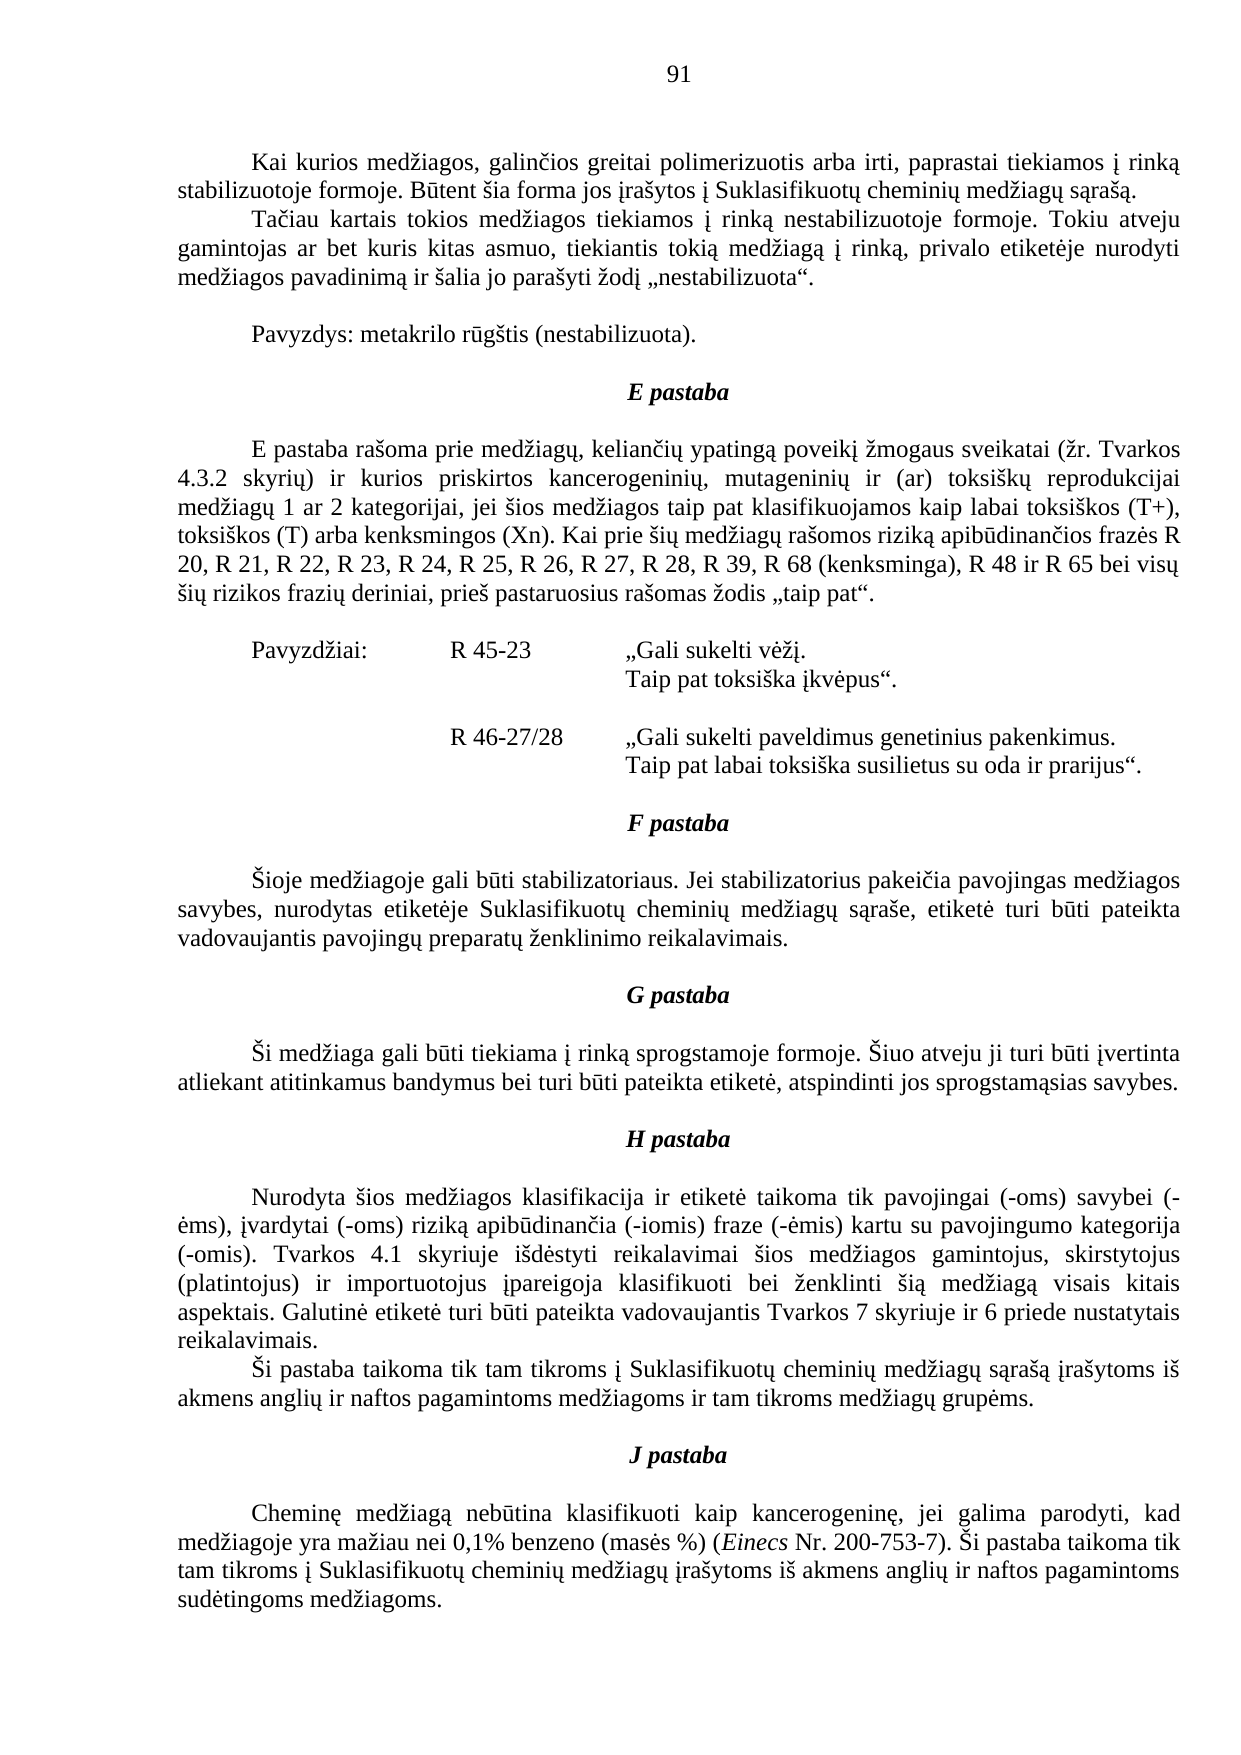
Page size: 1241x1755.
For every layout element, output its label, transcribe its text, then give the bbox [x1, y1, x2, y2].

text Taip pat labai toksiška susilietus su oda ir prarijus“. [177, 751, 1181, 779]
text Ši pastaba taikoma tik tam tikroms į Suklasifikuotų cheminių medžiagų sąrašą įrašytoms iš akmens anglių ir naftos pagamintoms medžiagoms ir tam tikroms medžiagų grupėms. [177, 1354, 1181, 1412]
text E pastaba rašoma prie medžiagų, keliančių ypatingą poveikį žmogaus sveikatai (žr. Tvarkos 4.3.2 skyrių) ir kurios priskirtos kancerogeninių, mutageninių ir (ar) toksiškų reprodukcijai medžiagų 1 ar 2 kategorijai, jei šios medžiagos taip pat klasifikuojamos kaip labai toksiškos (T+), toksiškos (T) arba kenksmingos (Xn). Kai prie šių medžiagų rašomos riziką apibūdinančios frazės R 20, R 21, R 22, R 23, R 24, R 25, R 26, R 27, R 28, R 39, R 68 (kenksminga), R 48 ir R 65 bei visų šių rizikos frazių deriniai, prieš pastaruosius rašomas žodis „taip pat“. [177, 434, 1181, 607]
text Tačiau kartais tokios medžiagos tiekiamos į rinką nestabilizuotoje formoje. Tokiu atveju gamintojas ar bet kuris kitas asmuo, tiekiantis tokią medžiagą į rinką, privalo etiketėje nurodyti medžiagos pavadinimą ir šalia jo parašyti žodį „nestabilizuota“. [177, 204, 1181, 291]
text Cheminę medžiagą nebūtina klasifikuoti kaip kancerogeninę, jei galima parodyti, kad medžiagoje yra mažiau nei 0,1% benzeno (masės %) (Einecs Nr. 200-753-7). Ši pastaba taikoma tik tam tikroms į Suklasifikuotų cheminių medžiagų įrašytoms iš akmens anglių ir naftos pagamintoms sudėtingoms medžiagoms. [177, 1498, 1181, 1613]
text H pastaba [177, 1124, 1181, 1153]
text Pavyzdys: metakrilo rūgštis (nestabilizuota). [177, 319, 1181, 348]
text Šioje medžiagoje gali būti stabilizatoriaus. Jei stabilizatorius pakeičia pavojingas medžiagos savybes, nurodytas etiketėje Suklasifikuotų cheminių medžiagų sąraše, etiketė turi būti pateikta vadovaujantis pavojingų preparatų ženklinimo reikalavimais. [177, 866, 1181, 952]
text Taip pat toksiška įkvėpus“. [177, 664, 1181, 693]
text Ši medžiaga gali būti tiekiama į rinką sprogstamoje formoje. Šiuo atveju ji turi būti įvertinta atliekant atitinkamus bandymus bei turi būti pateikta etiketė, atspindinti jos sprogstamąsias savybes. [177, 1038, 1181, 1096]
text J pastaba [177, 1441, 1181, 1469]
text Kai kurios medžiagos, galinčios greitai polimerizuotis arba irti, paprastai tiekiamos į rinką stabilizuotoje formoje. Būtent šia forma jos įrašytos į Suklasifikuotų cheminių medžiagų sąrašą. [177, 147, 1181, 204]
text F pastaba [177, 808, 1181, 837]
text G pastaba [177, 981, 1181, 1009]
text Nurodyta šios medžiagos klasifikacija ir etiketė taikoma tik pavojingai (-oms) savybei (-ėms), įvardytai (-oms) riziką apibūdinančia (-iomis) fraze (-ėmis) kartu su pavojingumo kategorija (-omis). Tvarkos 4.1 skyriuje išdėstyti reikalavimai šios medžiagos gamintojus, skirstytojus (platintojus) ir importuotojus įpareigoja klasifikuoti bei ženklinti šią medžiagą visais kitais aspektais. Galutinė etiketė turi būti pateikta vadovaujantis Tvarkos 7 skyriuje ir 6 priede nustatytais reikalavimais. [177, 1182, 1181, 1354]
text E pastaba [177, 377, 1181, 406]
text R 46-27/28 „Gali sukelti paveldimus genetinius pakenkimus. [177, 722, 1181, 751]
text Pavyzdžiai: R 45-23 „Gali sukelti vėžį. [177, 636, 1181, 664]
